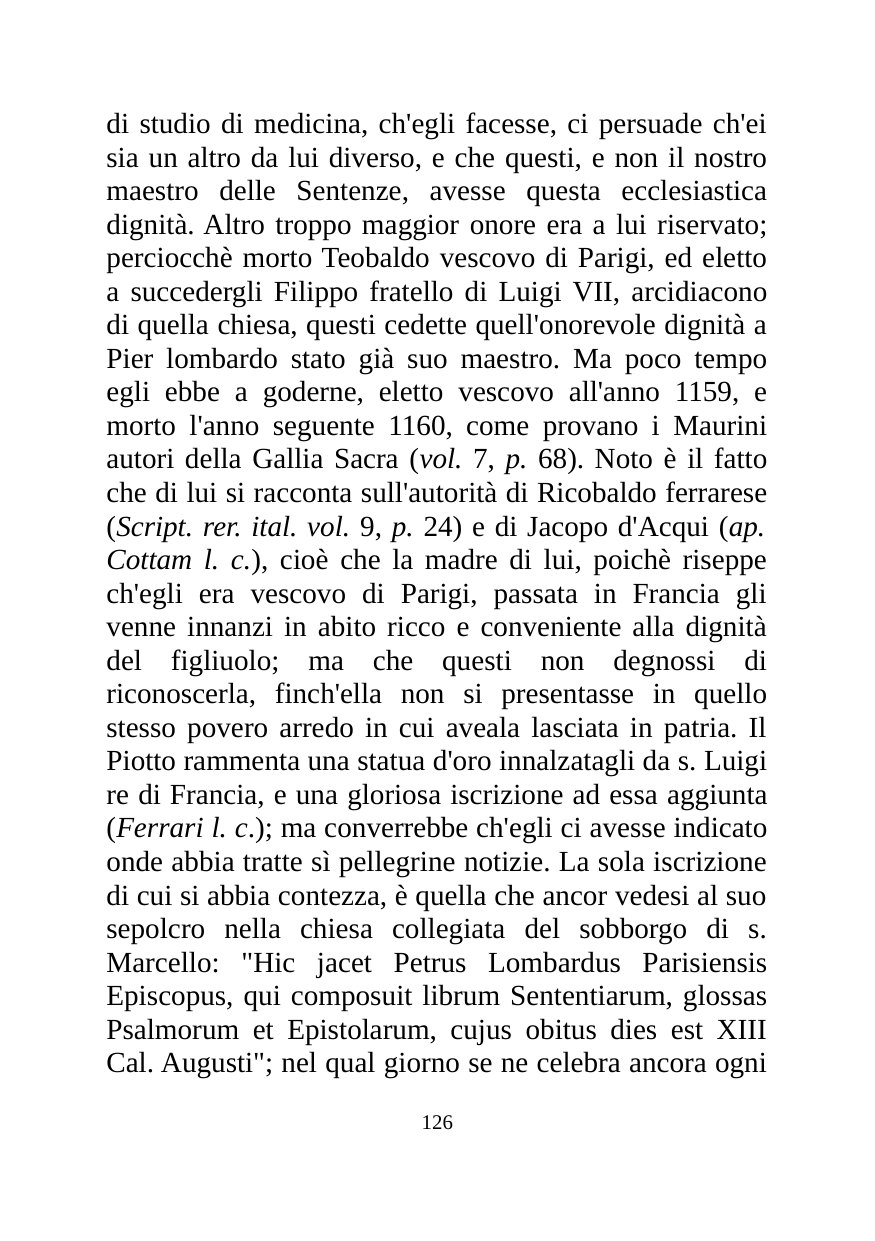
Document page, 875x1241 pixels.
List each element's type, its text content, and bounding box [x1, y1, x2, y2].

text di studio di medicina, ch'egli facesse, ci persuade ch'ei sia un altro da lui diverso, e che questi, e non il nostro maestro delle Sentenze, avesse questa ecclesiastica dignità. Altro troppo maggior onore era a lui riservato; perciocchè morto Teobaldo vescovo di Parigi, ed eletto a succedergli Filippo fratello di Luigi VII, arcidiacono di quella chiesa, questi cedette quell'onorevole dignità a Pier lombardo stato già suo maestro. Ma poco tempo egli ebbe a goderne, eletto vescovo all'anno 1159, e morto l'anno seguente 1160, come provano i Maurini autori della Gallia Sacra (vol. 7, p. 68). Noto è il fatto che di lui si racconta sull'autorità di Ricobaldo ferrarese (Script. rer. ital. vol. 9, p. 24) e di Jacopo d'Acqui (ap. Cottam l. c.), cioè che la madre di lui, poichè riseppe ch'egli era vescovo di Parigi, passata in Francia gli venne innanzi in abito ricco e conveniente alla dignità del figliuolo; ma che questi non degnossi di riconoscerla, finch'ella non si presentasse in quello stesso povero arredo in cui aveala lasciata in patria. Il Piotto rammenta una statua d'oro innalzatagli da s. Luigi re di Francia, e una gloriosa iscrizione ad essa aggiunta (Ferrari l. c.); ma converrebbe ch'egli ci avesse indicato onde abbia tratte sì pellegrine notizie. La sola iscrizione di cui si abbia contezza, è quella che ancor vedesi al suo sepolcro nella chiesa collegiata del sobborgo di s. Marcello: "Hic jacet Petrus Lombardus Parisiensis Episcopus, qui composuit librum Sententiarum, glossas Psalmorum et Epistolarum, cujus obitus dies est XIII Cal. Augusti"; nel qual giorno se ne celebra ancora ogni [106, 106, 768, 1079]
